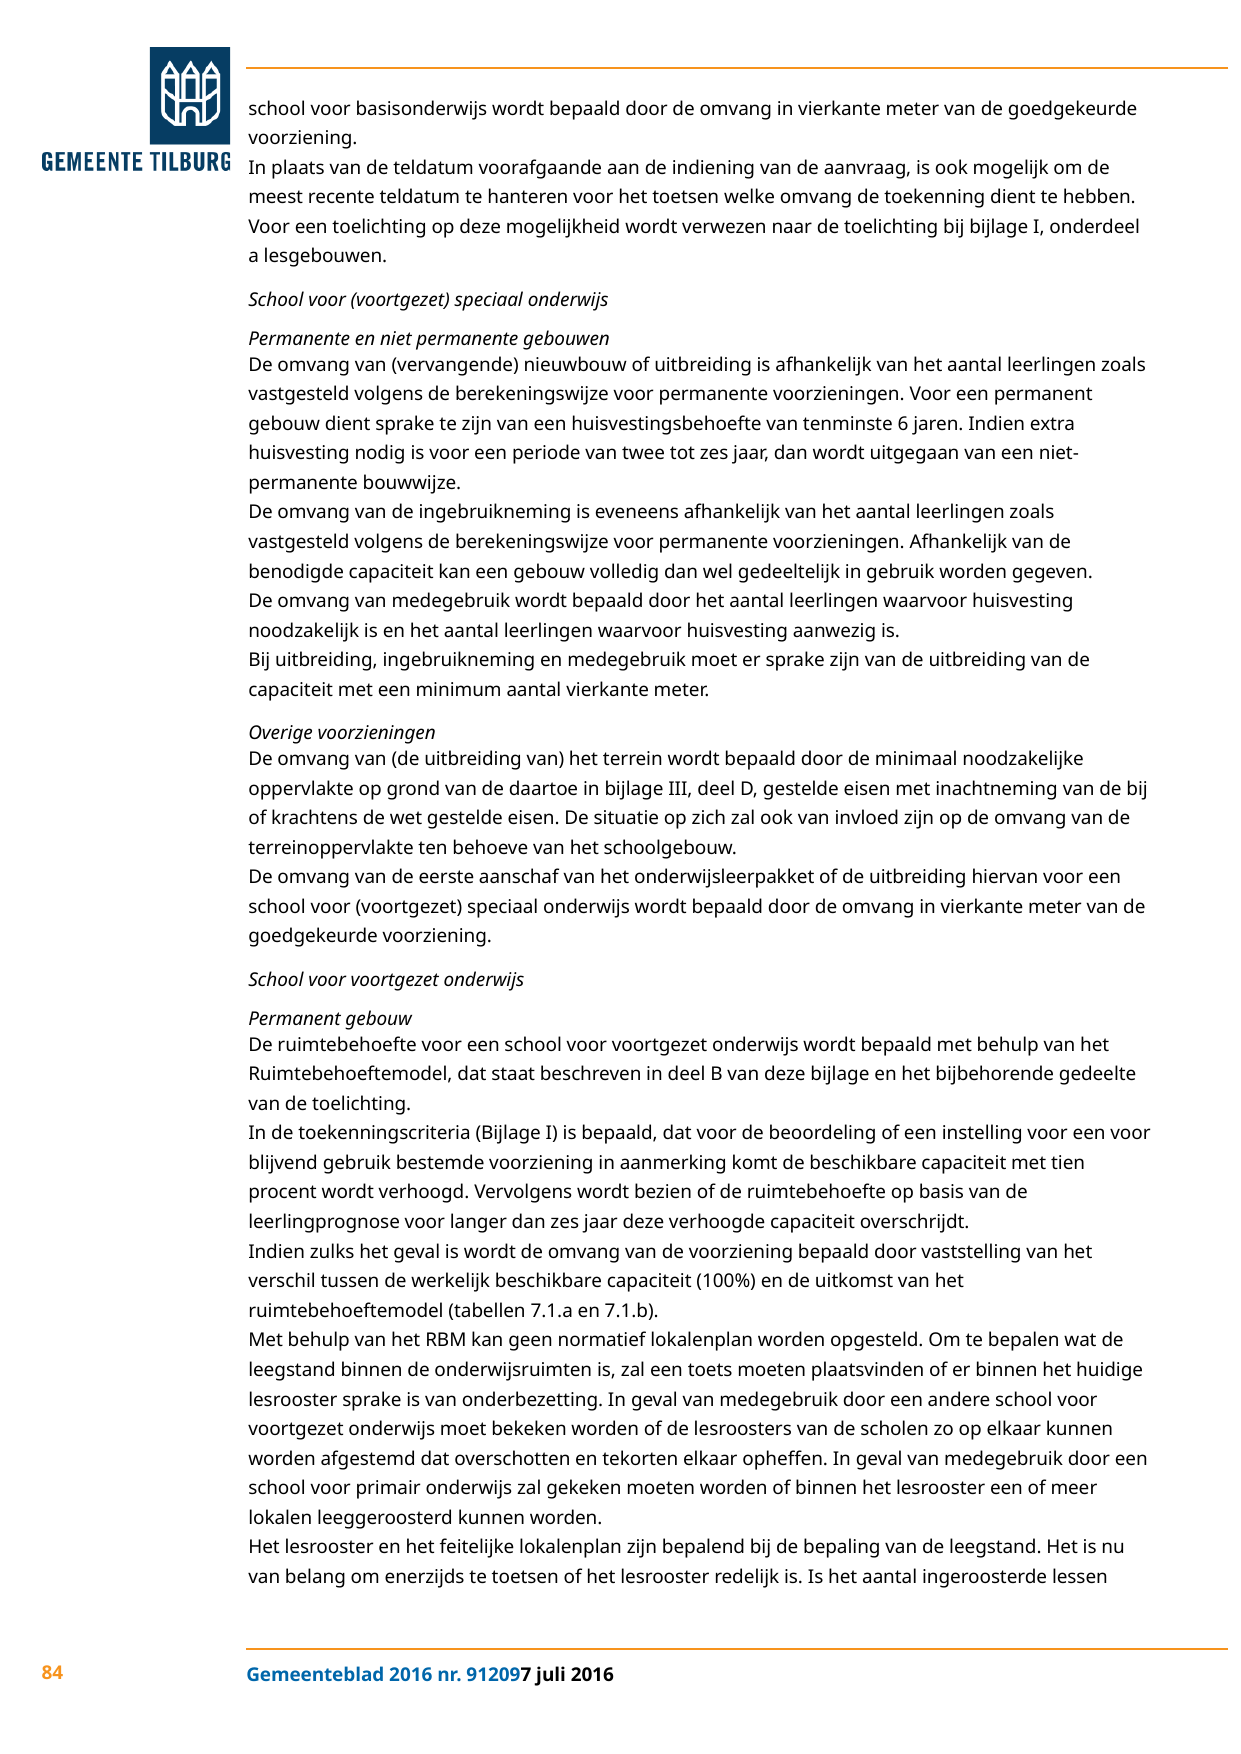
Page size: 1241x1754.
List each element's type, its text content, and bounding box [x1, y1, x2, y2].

text Overige voorzieningen [248, 719, 1152, 745]
text De omvang van medegebruik wordt bepaald door het aantal leerlingen waarvoor huisvesting noodzakelijk is en het aantal leerlingen waarvoor huisvesting aanwezig is. [248, 587, 1152, 643]
text School voor voortgezet onderwijs [248, 966, 1152, 991]
text Permanent gebouw [248, 1005, 1152, 1031]
text De omvang van (vervangende) nieuwbouw of uitbreiding is afhankelijk van het aantal leerlingen zoals vastgesteld volgens de berekeningswijze voor permanente voorzieningen. Voor een permanent gebouw dient sprake te zijn van een huisvestingsbehoefte van tenminste 6 jaren. Indien extra huisvesting nodig is voor een periode van twee tot zes jaar, dan wordt uitgegaan van een niet-permanente bouwwijze. [248, 351, 1152, 495]
text De omvang van de ingebruikneming is eveneens afhankelijk van het aantal leerlingen zoals vastgesteld volgens de berekeningswijze voor permanente voorzieningen. Afhankelijk van de benodigde capaciteit kan een gebouw volledig dan wel gedeeltelijk in gebruik worden gegeven. [248, 499, 1152, 584]
text In de toekenningscriteria (Bijlage I) is bepaald, dat voor de beoordeling of een instelling voor een voor blijvend gebruik bestemde voorziening in aanmerking komt de beschikbare capaciteit met tien procent wordt verhoogd. Vervolgens wordt bezien of de ruimtebehoefte op basis van de leerlingprognose voor langer dan zes jaar deze verhoogde capaciteit overschrijdt. [248, 1119, 1152, 1234]
text Bij uitbreiding, ingebruikneming en medegebruik moet er sprake zijn van de uitbreiding van de capaciteit met een minimum aantal vierkante meter. [248, 647, 1152, 702]
text School voor (voortgezet) speciaal onderwijs [248, 286, 1152, 312]
text Indien zulks het geval is wordt de omvang van de voorziening bepaald door vaststelling van het verschil tussen de werkelijk beschikbare capaciteit (100%) en de uitkomst van het ruimtebehoeftemodel (tabellen 7.1.a en 7.1.b). [248, 1238, 1152, 1323]
text school voor basisonderwijs wordt bepaald door de omvang in vierkante meter van de goedgekeurde voorziening. [248, 95, 1152, 150]
text De omvang van de eerste aanschaf van het onderwijsleerpakket of de uitbreiding hiervan voor een school voor (voortgezet) speciaal onderwijs wordt bepaald door de omvang in vierkante meter van de goedgekeurde voorziening. [248, 863, 1152, 948]
text Permanente en niet permanente gebouwen [248, 325, 1152, 351]
text De omvang van (de uitbreiding van) het terrein wordt bepaald door de minimaal noodzakelijke oppervlakte op grond van de daartoe in bijlage III, deel D, gestelde eisen met inachtneming van de bij of krachtens de wet gestelde eisen. De situatie op zich zal ook van invloed zijn op de omvang van de terreinoppervlakte ten behoeve van het schoolgebouw. [248, 745, 1152, 859]
text In plaats van de teldatum voorafgaande aan de indiening van de aanvraag, is ook mogelijk om de meest recente teldatum te hanteren voor het toetsen welke omvang de toekenning dient te hebben. Voor een toelichting op deze mogelijkheid wordt verwezen naar de toelichting bij bijlage I, onderdeel a lesgebouwen. [248, 154, 1152, 268]
picture [41, 47, 231, 172]
text Het lesrooster en het feitelijke lokalenplan zijn bepalend bij de bepaling van de leegstand. Het is nu van belang om enerzijds te toetsen of het lesrooster redelijk is. Is het aantal ingeroosterde lessen [248, 1534, 1152, 1589]
text Met behulp van het RBM kan geen normatief lokalenplan worden opgesteld. Om te bepalen wat de leegstand binnen de onderwijsruimten is, zal een toets moeten plaatsvinden of er binnen het huidige lesrooster sprake is van onderbezetting. In geval van medegebruik door een andere school voor voortgezet onderwijs moet bekeken worden of de lesroosters van de scholen zo op elkaar kunnen worden afgestemd dat overschotten en tekorten elkaar opheffen. In geval van medegebruik door een school voor primair onderwijs zal gekeken moeten worden of binnen het lesrooster een of meer lokalen leeggeroosterd kunnen worden. [248, 1327, 1152, 1530]
text De ruimtebehoefte voor een school voor voortgezet onderwijs wordt bepaald met behulp van het Ruimtebehoeftemodel, dat staat beschreven in deel B van deze bijlage en het bijbehorende gedeelte van de toelichting. [248, 1031, 1152, 1116]
